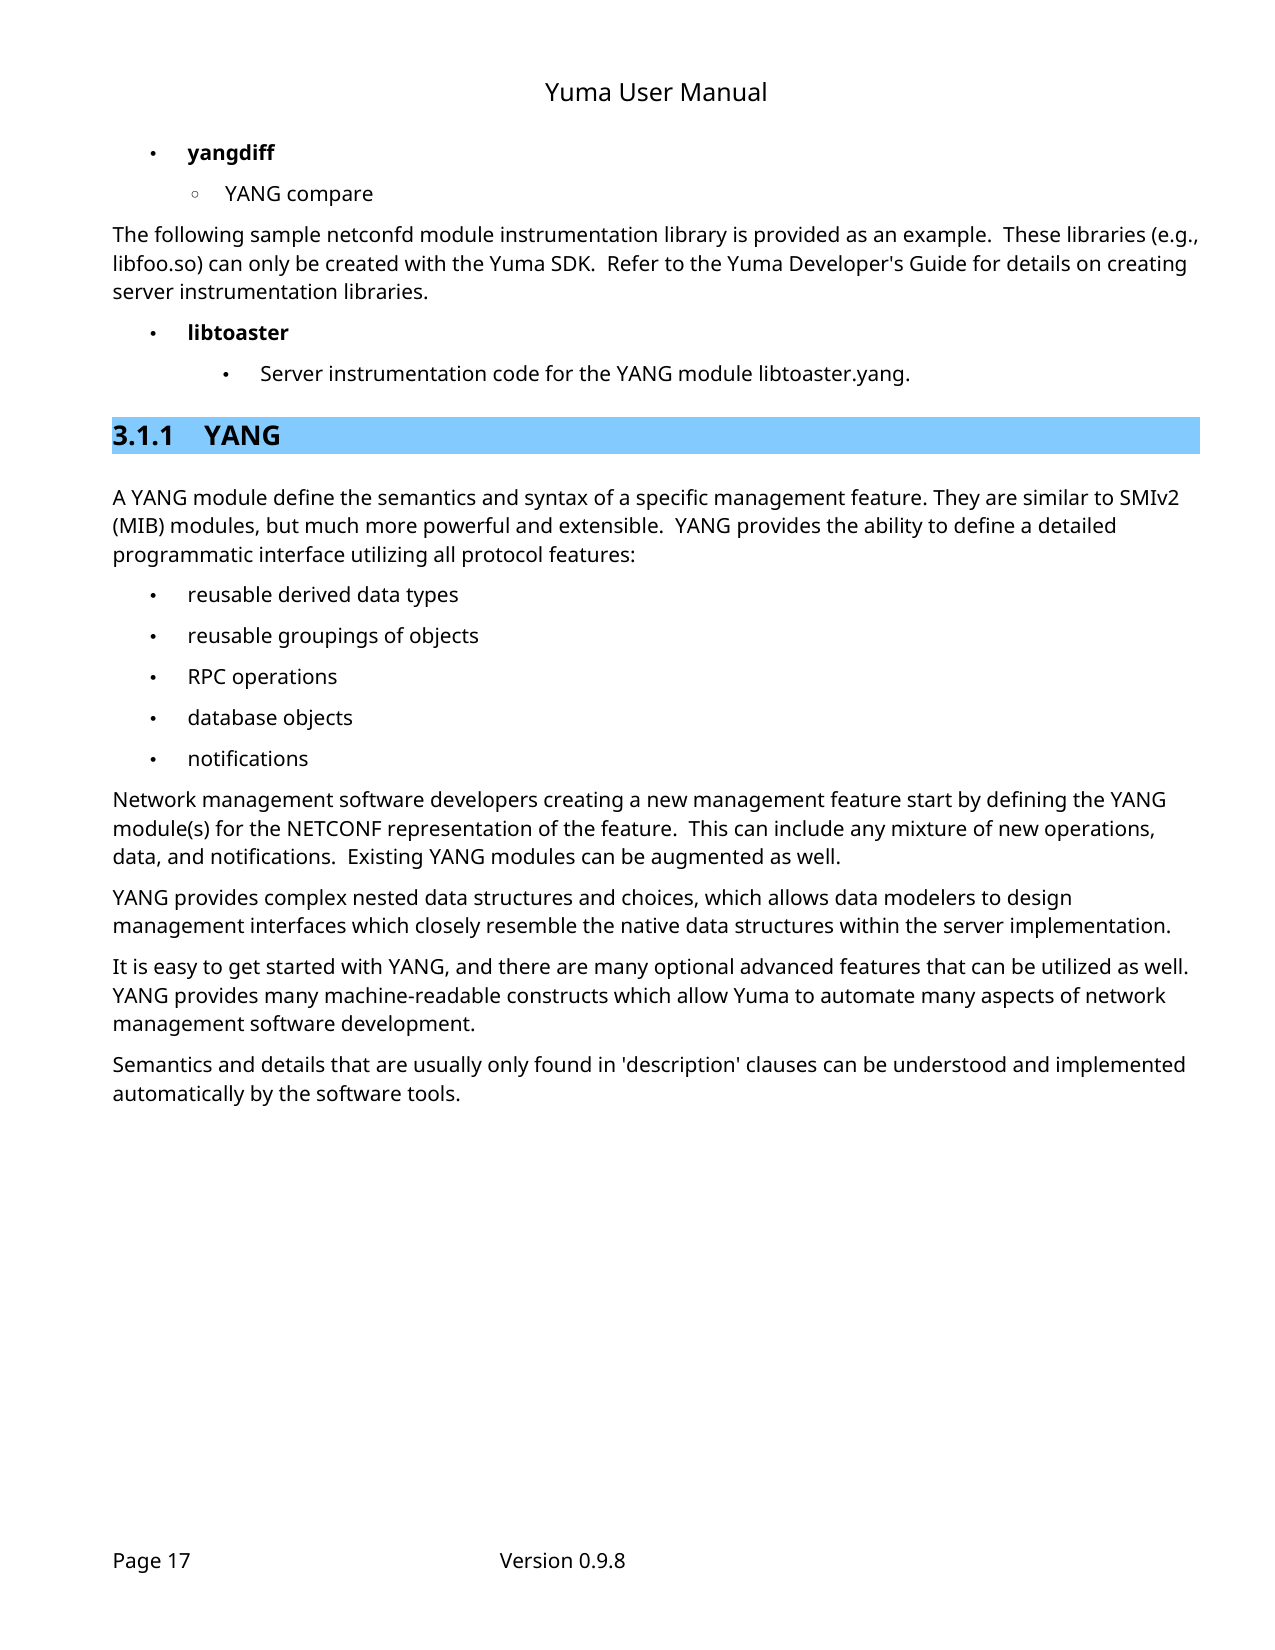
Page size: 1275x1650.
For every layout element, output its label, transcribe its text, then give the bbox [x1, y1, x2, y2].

text YANG provides complex nested data structures and choices, which allows data modelers to design management interfaces which closely resemble the native data structures within the server implementation. [112, 883, 1200, 940]
list libtoaster [150, 318, 1200, 347]
list notifications [150, 744, 1200, 773]
subtitle YANG [112, 417, 1200, 454]
text It is easy to get started with YANG, and there are many optional advanced features that can be utilized as well. YANG provides many machine-readable constructs which allow Yuma to automate many aspects of network management software development. [112, 952, 1200, 1038]
text Network management software developers creating a new management feature start by defining the YANG module(s) for the NETCONF representation of the feature. This can include any mixture of new operations, data, and notifications. Existing YANG modules can be augmented as well. [112, 785, 1200, 871]
list RPC operations [150, 662, 1200, 691]
list database objects [150, 703, 1200, 732]
list reusable derived data types [150, 581, 1200, 609]
list YANG compare [187, 179, 1200, 208]
text Semantics and details that are usually only found in 'description' clauses can be understood and implemented automatically by the software tools. [112, 1050, 1200, 1107]
text A YANG module define the semantics and syntax of a specific management feature. They are similar to SMIv2 (MIB) modules, but much more powerful and extensible. YANG provides the ability to define a detailed programmatic interface utilizing all protocol features: [112, 483, 1200, 568]
list Server instrumentation code for the YANG module libtoaster.yang. [223, 359, 1200, 388]
text The following sample netconfd module instrumentation library is provided as an example. These libraries (e.g., libfoo.so) can only be created with the Yuma SDK. Refer to the Yuma Developer's Guide for details on creating server instrumentation libraries. [112, 220, 1200, 306]
list reusable groupings of objects [150, 622, 1200, 650]
list yangdiff [150, 138, 1200, 167]
